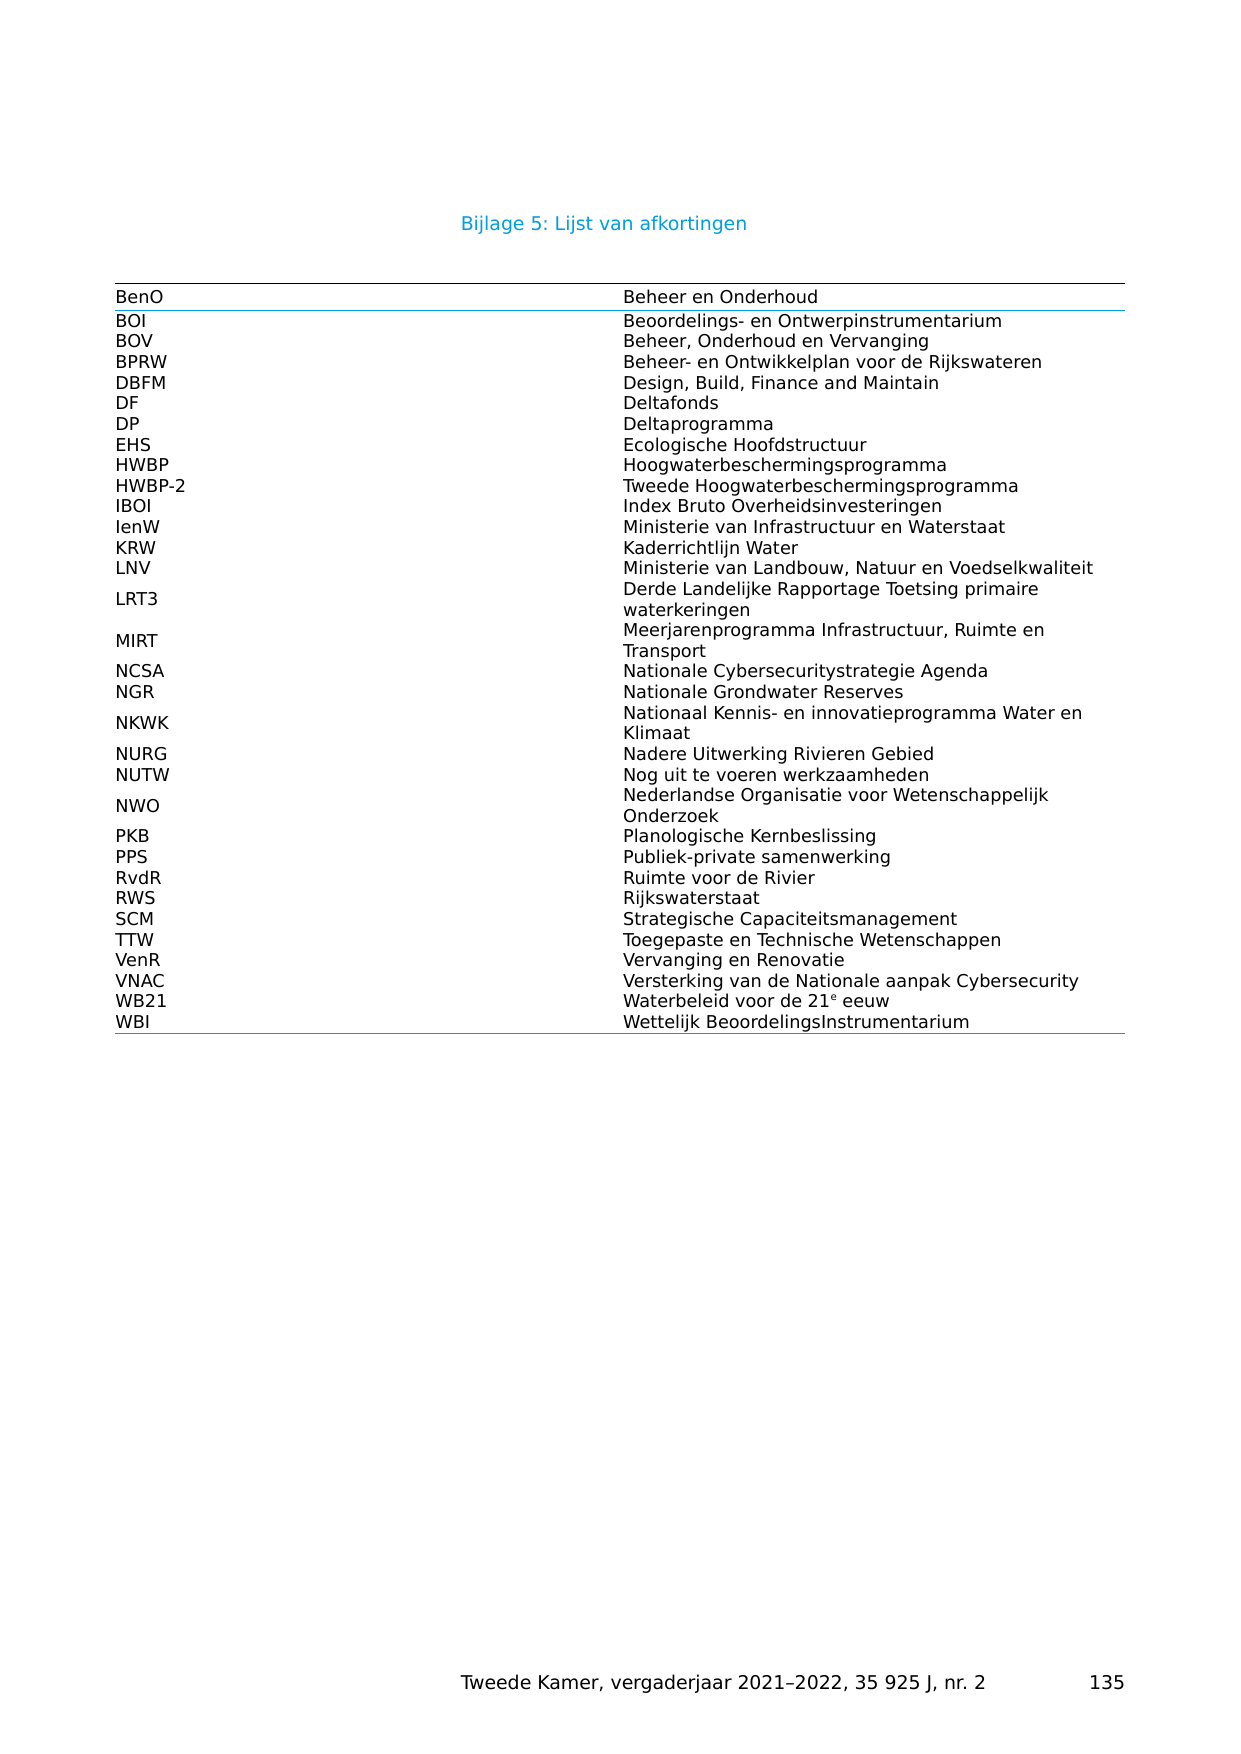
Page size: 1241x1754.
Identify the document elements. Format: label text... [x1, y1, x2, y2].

table_cell Nationale Cybersecuritystrategie Agenda [620, 661, 1125, 682]
table_cell NGR [115, 682, 620, 703]
table_cell Nederlandse Organisatie voor Wetenschappelijk Onderzoek [620, 785, 1125, 826]
table_cell Planologische Kernbeslissing [620, 826, 1125, 847]
table_cell Nadere Uitwerking Rivieren Gebied [620, 744, 1125, 764]
table_cell Publiek-private samenwerking [620, 847, 1125, 868]
table_cell Vervanging en Renovatie [620, 950, 1125, 971]
table_cell Beheer en Onderhoud [620, 284, 1125, 310]
table_cell Meerjarenprogramma Infrastructuur, Ruimte en Transport [620, 620, 1125, 661]
table_cell DBFM [115, 373, 620, 393]
table_cell Beoordelings- en Ontwerpinstrumentarium [620, 311, 1125, 331]
table_cell Ministerie van Infrastructuur en Waterstaat [620, 517, 1125, 538]
table_cell Deltaprogramma [620, 414, 1125, 434]
table_cell NKWK [115, 703, 620, 744]
table_cell Nationaal Kennis- en innovatieprogramma Water en Klimaat [620, 703, 1125, 744]
table_cell TTW [115, 930, 620, 950]
table_cell Design, Build, Finance and Maintain [620, 373, 1125, 393]
table_cell Ruimte voor de Rivier [620, 868, 1125, 888]
table_cell Index Bruto Overheidsinvesteringen [620, 496, 1125, 517]
table_cell EHS [115, 435, 620, 455]
table_cell Strategische Capaciteitsmanagement [620, 909, 1125, 929]
table_cell Beheer- en Ontwikkelplan voor de Rijkswateren [620, 352, 1125, 373]
table_cell HWBP-2 [115, 476, 620, 496]
table_cell Nationale Grondwater Reserves [620, 682, 1125, 703]
table_cell LRT3 [115, 579, 620, 620]
table_cell HWBP [115, 455, 620, 476]
table_cell SCM [115, 909, 620, 929]
table_cell Ecologische Hoofdstructuur [620, 435, 1125, 455]
table_cell WB21 [115, 991, 620, 1012]
table_cell KRW [115, 538, 620, 558]
table_cell BOV [115, 331, 620, 352]
table_cell RvdR [115, 868, 620, 888]
table_cell NCSA [115, 661, 620, 682]
table_cell BOI [115, 311, 620, 331]
table_cell Toegepaste en Technische Wetenschappen [620, 930, 1125, 950]
table_cell LNV [115, 558, 620, 579]
table_cell Waterbeleid voor de 21e eeuw [620, 991, 1125, 1012]
table_cell Wettelijk BeoordelingsInstrumentarium [620, 1012, 1125, 1033]
table_cell VNAC [115, 971, 620, 991]
table_cell PPS [115, 847, 620, 868]
table_cell NUTW [115, 765, 620, 785]
table_cell BPRW [115, 352, 620, 373]
table_cell DP [115, 414, 620, 434]
table_cell IenW [115, 517, 620, 538]
table_cell Tweede Hoogwaterbeschermingsprogramma [620, 476, 1125, 496]
table_cell Rijkswaterstaat [620, 888, 1125, 909]
title Bijlage 5: Lijst van afkortingen [461, 213, 1125, 235]
table_cell WBI [115, 1012, 620, 1033]
table_cell Kaderrichtlijn Water [620, 538, 1125, 558]
table_cell VenR [115, 950, 620, 971]
table_cell MIRT [115, 620, 620, 661]
table_cell Hoogwaterbeschermingsprogramma [620, 455, 1125, 476]
table_cell Beheer, Onderhoud en Vervanging [620, 331, 1125, 352]
table_cell RWS [115, 888, 620, 909]
table_cell Nog uit te voeren werkzaamheden [620, 765, 1125, 785]
table_cell NWO [115, 785, 620, 826]
table_cell DF [115, 393, 620, 414]
table_cell BenO [115, 284, 620, 310]
table_cell Deltafonds [620, 393, 1125, 414]
table_cell Versterking van de Nationale aanpak Cybersecurity [620, 971, 1125, 991]
table_cell IBOI [115, 496, 620, 517]
table_header Tabel 52 Afkortingenlijst [115, 258, 1125, 283]
table_cell NURG [115, 744, 620, 764]
table_cell Derde Landelijke Rapportage Toetsing primaire waterkeringen [620, 579, 1125, 620]
table_cell Ministerie van Landbouw, Natuur en Voedselkwaliteit [620, 558, 1125, 579]
table_cell PKB [115, 826, 620, 847]
